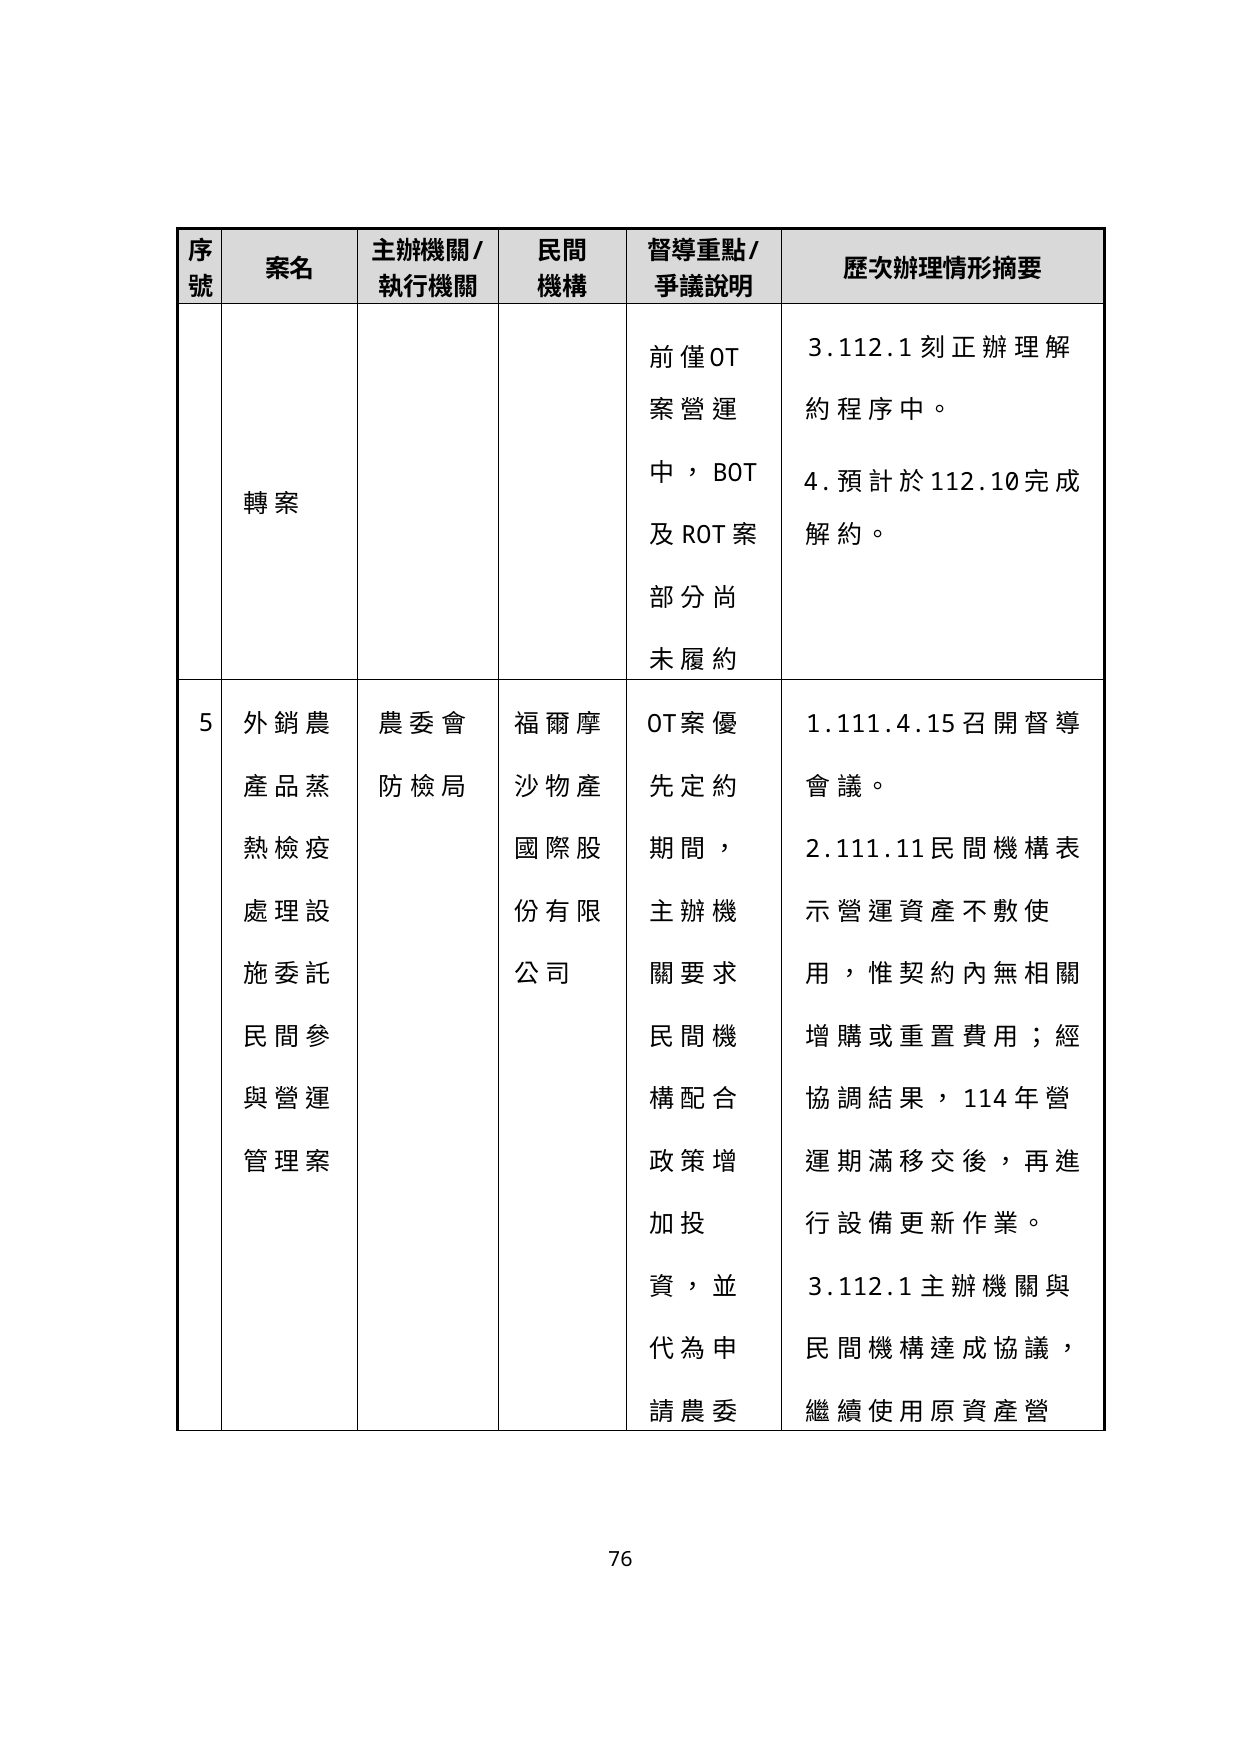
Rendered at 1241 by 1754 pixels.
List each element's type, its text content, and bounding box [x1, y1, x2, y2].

table_cell [358, 304, 498, 679]
table_cell 轉案 [222, 304, 357, 679]
table_header 案名 [222, 230, 357, 303]
table_cell [499, 304, 626, 679]
table_header 民間 機構 [499, 230, 626, 303]
table_header 歷次辦理情形摘要 [782, 230, 1103, 303]
table_cell 1.111.4.15召開督導會議。 2.111.11民間機構表示營運資產不敷使用，惟契約內無相關增購或重置費用；經協調結果，114年營運期滿移交後，再進行設備更新作業。 3.112.1主辦機關與民間機構達成協議，繼續使用原資產營 [782, 680, 1103, 1430]
table_cell OT案優先定約期間，主辦機關要求民間機構配合政策增加投資，並代為申請農委 [627, 680, 781, 1430]
table_header 主辦機關/執行機關 [358, 230, 498, 303]
table_cell 福爾摩沙物產國際股份有限公司 [499, 680, 626, 1430]
table_cell [179, 304, 221, 679]
table_cell 5 [179, 680, 221, 1430]
table_header 序號 [179, 230, 221, 303]
table_cell 3.112.1刻正辦理解約程序中。 4.預計於112.10完成解約。 [782, 304, 1103, 679]
table_header 督導重點/爭議說明 [627, 230, 781, 303]
table_cell 前僅OT案營運中，BOT及ROT案部分尚未履約 [627, 304, 781, 679]
table_cell 外銷農產品蒸熱檢疫處理設施委託民間參與營運管理案 [222, 680, 357, 1430]
table_cell 農委會防檢局 [358, 680, 498, 1430]
